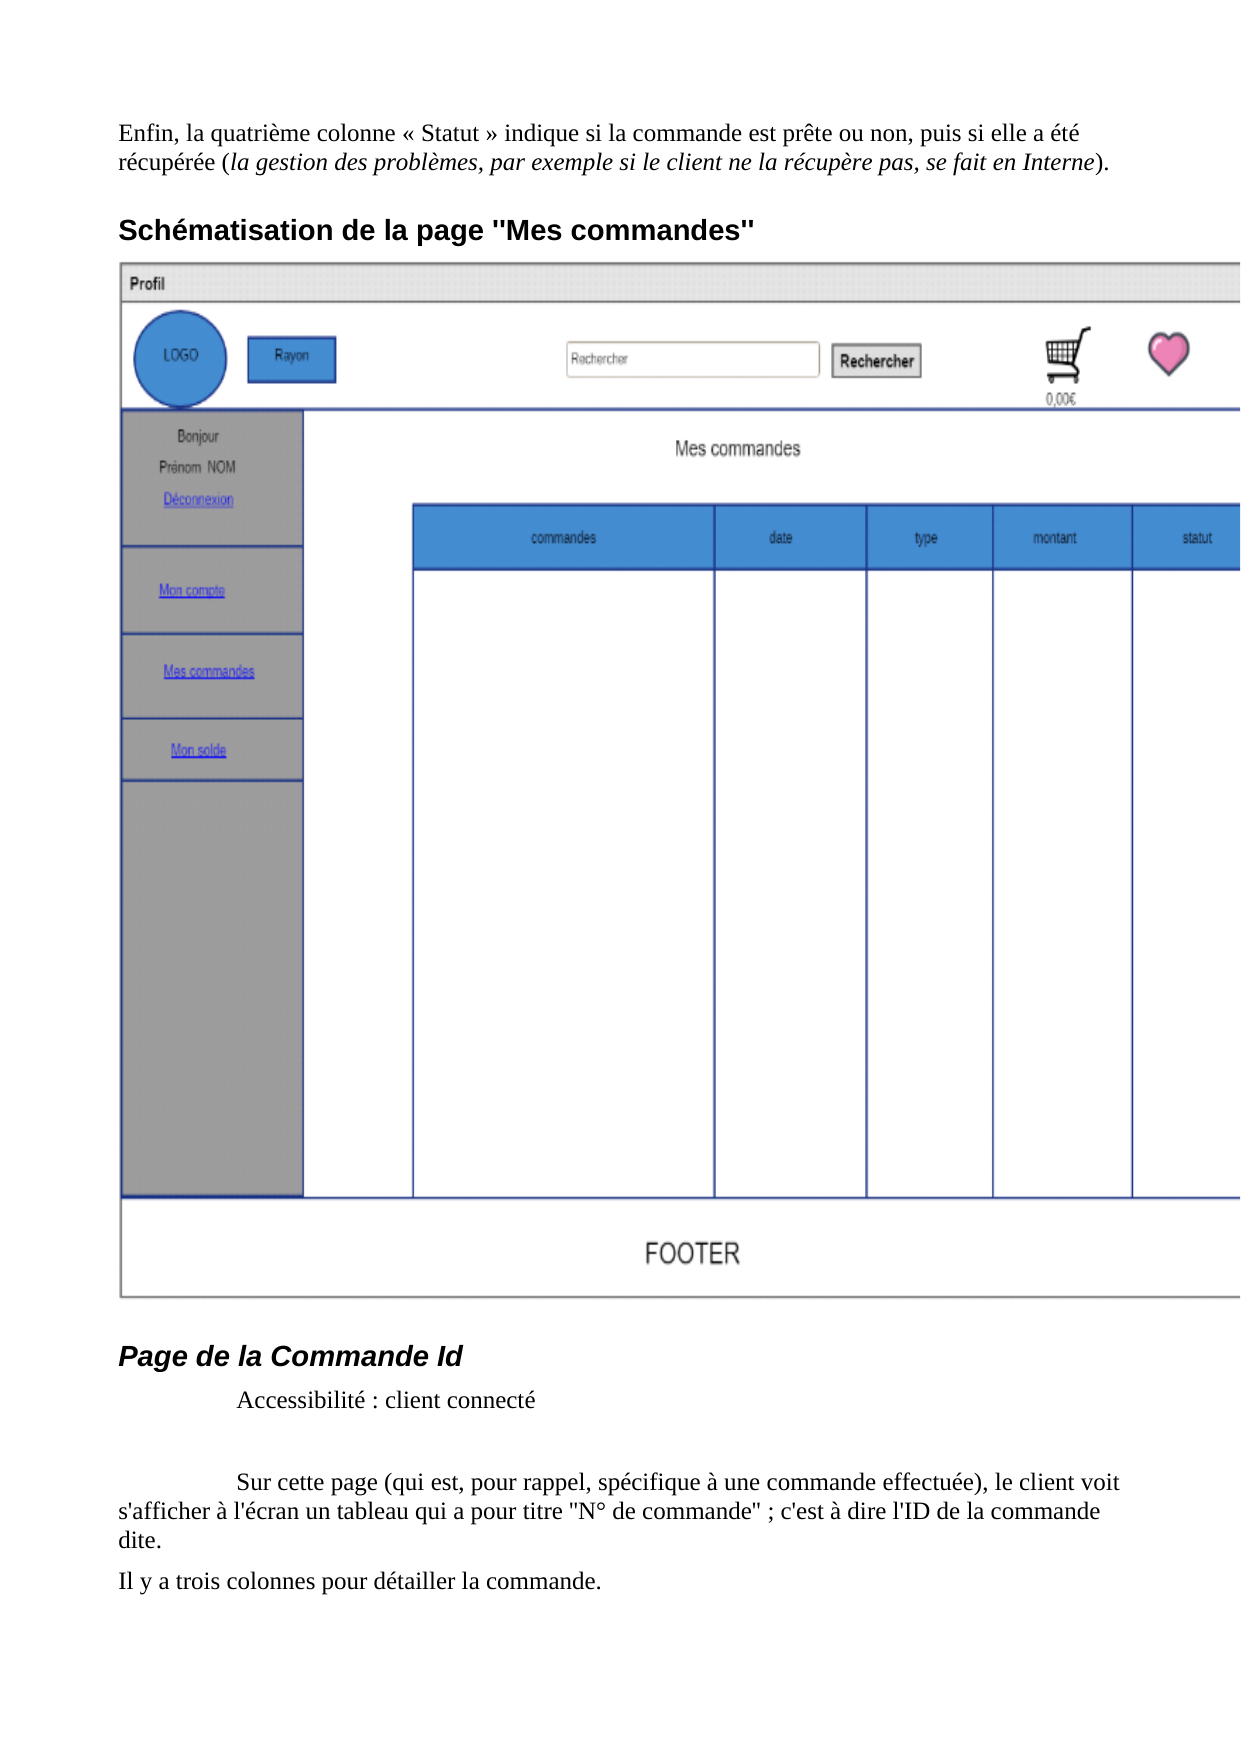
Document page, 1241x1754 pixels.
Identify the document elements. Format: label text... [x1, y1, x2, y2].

text Sur cette page (qui est, pour rappel, spécifique à une commande effectuée), le client voit s'afficher à l'écran un tableau qui a pour titre ''N° de commande'' ; c'est à dire l'ID de la commande dite. [118, 1467, 1122, 1553]
text Page de la Commande Id [118, 1339, 1122, 1373]
text Schématisation de la page ''Mes commandes'' [118, 213, 1122, 247]
text Il y a trois colonnes pour détailler la commande. [118, 1566, 1122, 1595]
text Accessibilité : client connecté [118, 1385, 1122, 1414]
text Enfin, la quatrième colonne « Statut » indique si la commande est prête ou non, puis si elle a été récupérée (la gestion des problèmes, par exemple si le client ne la récupère pas, se fait en Interne). [118, 118, 1122, 176]
